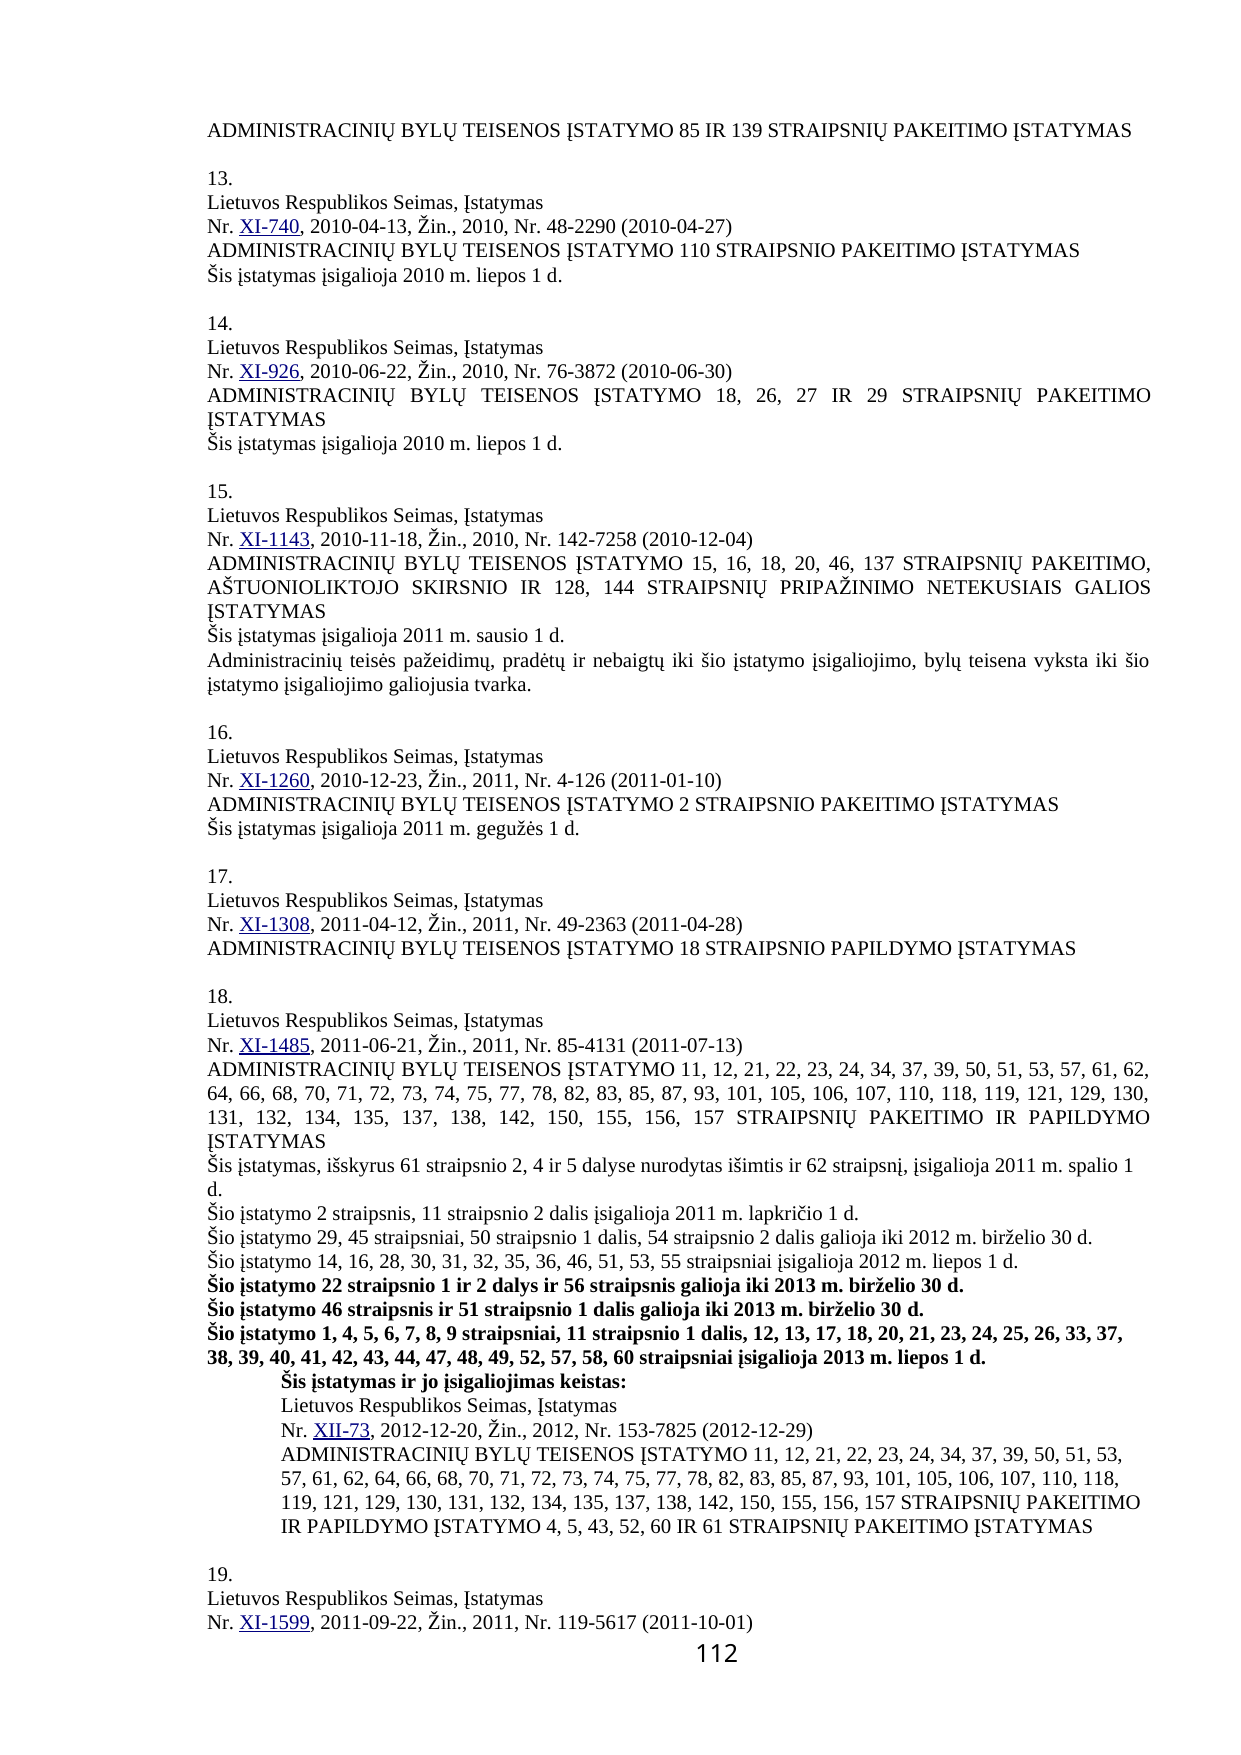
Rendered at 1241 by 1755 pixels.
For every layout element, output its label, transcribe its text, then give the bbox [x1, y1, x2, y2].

text 14. [207, 311, 1152, 335]
text Šis įstatymas įsigalioja 2011 m. gegužės 1 d. [207, 816, 1152, 840]
text Nr. XI-1599, 2011-09-22, Žin., 2011, Nr. 119-5617 (2011-10-01) [207, 1610, 1152, 1634]
text 18. [207, 984, 1152, 1008]
text Šio įstatymo 46 straipsnis ir 51 straipsnio 1 dalis galioja iki 2013 m. birželio 30 d. [207, 1297, 1152, 1321]
text ADMINISTRACINIŲ BYLŲ TEISENOS ĮSTATYMO 15, 16, 18, 20, 46, 137 STRAIPSNIŲ PAKEITIMO, AŠTUONIOLIKTOJO SKIRSNIO IR 128, 144 STRAIPSNIŲ PRIPAŽINIMO NETEKUSIAIS GALIOS ĮSTATYMAS [207, 551, 1152, 623]
text Lietuvos Respublikos Seimas, Įstatymas [207, 1008, 1152, 1032]
text Šio įstatymo 29, 45 straipsniai, 50 straipsnio 1 dalis, 54 straipsnio 2 dalis galioja iki 2012 m. birželio 30 d. [207, 1225, 1152, 1249]
text Nr. XII-73, 2012-12-20, Žin., 2012, Nr. 153-7825 (2012-12-29) [207, 1417, 1152, 1442]
text Lietuvos Respublikos Seimas, Įstatymas [207, 888, 1152, 912]
text Nr. XI-740, 2010-04-13, Žin., 2010, Nr. 48-2290 (2010-04-27) [207, 214, 1152, 238]
text ADMINISTRACINIŲ BYLŲ TEISENOS ĮSTATYMO 85 IR 139 STRAIPSNIŲ PAKEITIMO ĮSTATYMAS [207, 118, 1152, 142]
text 16. [207, 720, 1152, 744]
text Lietuvos Respublikos Seimas, Įstatymas [207, 335, 1152, 359]
text Lietuvos Respublikos Seimas, Įstatymas [207, 1586, 1152, 1610]
text Šis įstatymas įsigalioja 2010 m. liepos 1 d. [207, 431, 1152, 455]
text Lietuvos Respublikos Seimas, Įstatymas [207, 1393, 1152, 1417]
text 15. [207, 479, 1152, 503]
text Administracinių teisės pažeidimų, pradėtų ir nebaigtų iki šio įstatymo įsigaliojimo, bylų teisena vyksta iki šio įstatymo įsigaliojimo galiojusia tvarka. [207, 647, 1152, 696]
text Šio įstatymo 14, 16, 28, 30, 31, 32, 35, 36, 46, 51, 53, 55 straipsniai įsigalioja 2012 m. liepos 1 d. [207, 1249, 1152, 1273]
text Lietuvos Respublikos Seimas, Įstatymas [207, 744, 1152, 768]
text Lietuvos Respublikos Seimas, Įstatymas [207, 190, 1152, 214]
text ADMINISTRACINIŲ BYLŲ TEISENOS ĮSTATYMO 2 STRAIPSNIO PAKEITIMO ĮSTATYMAS [207, 792, 1152, 816]
text Šis įstatymas ir jo įsigaliojimas keistas: [207, 1369, 1152, 1393]
subtitle Lietuvos Respublikos Seimas, Įstatymas [207, 503, 1152, 527]
text 13. [207, 166, 1152, 190]
text Nr. XI-1143, 2010-11-18, Žin., 2010, Nr. 142-7258 (2010-12-04) [207, 527, 1152, 551]
text Nr. XI-926, 2010-06-22, Žin., 2010, Nr. 76-3872 (2010-06-30) [207, 359, 1152, 383]
text ADMINISTRACINIŲ BYLŲ TEISENOS ĮSTATYMO 110 STRAIPSNIO PAKEITIMO ĮSTATYMAS [207, 238, 1152, 262]
text ADMINISTRACINIŲ BYLŲ TEISENOS ĮSTATYMO 11, 12, 21, 22, 23, 24, 34, 37, 39, 50, 51, 53, 57, 61, 62, 64, 66, 68, 70, 71, 72, 73, 74, 75, 77, 78, 82, 83, 85, 87, 93, 101, 105, 106, 107, 110, 118, 119, 121, 129, 130, 131, 132, 134, 135, 137, 138, 142, 150, 155, 156, 157 STRAIPSNIŲ PAKEITIMO IR PAPILDYMO ĮSTATYMAS [207, 1057, 1152, 1153]
text Šis įstatymas įsigalioja 2010 m. liepos 1 d. [207, 262, 1152, 287]
text 17. [207, 864, 1152, 888]
text Šis įstatymas, išskyrus 61 straipsnio 2, 4 ir 5 dalyse nurodytas išimtis ir 62 straipsnį, įsigalioja 2011 m. spalio 1 d. [207, 1153, 1152, 1201]
text Nr. XI-1308, 2011-04-12, Žin., 2011, Nr. 49-2363 (2011-04-28) [207, 912, 1152, 936]
text ADMINISTRACINIŲ BYLŲ TEISENOS ĮSTATYMO 18, 26, 27 IR 29 STRAIPSNIŲ PAKEITIMO ĮSTATYMAS [207, 383, 1152, 431]
text Šio įstatymo 1, 4, 5, 6, 7, 8, 9 straipsniai, 11 straipsnio 1 dalis, 12, 13, 17, 18, 20, 21, 23, 24, 25, 26, 33, 37, 38, 39, 40, 41, 42, 43, 44, 47, 48, 49, 52, 57, 58, 60 straipsniai įsigalioja 2013 m. liepos 1 d. [207, 1321, 1152, 1369]
text Šis įstatymas įsigalioja 2011 m. sausio 1 d. [207, 623, 1152, 647]
text Nr. XI-1260, 2010-12-23, Žin., 2011, Nr. 4-126 (2011-01-10) [207, 768, 1152, 792]
text 19. [207, 1562, 1152, 1586]
text Šio įstatymo 2 straipsnis, 11 straipsnio 2 dalis įsigalioja 2011 m. lapkričio 1 d. [207, 1201, 1152, 1225]
text ADMINISTRACINIŲ BYLŲ TEISENOS ĮSTATYMO 11, 12, 21, 22, 23, 24, 34, 37, 39, 50, 51, 53, 57, 61, 62, 64, 66, 68, 70, 71, 72, 73, 74, 75, 77, 78, 82, 83, 85, 87, 93, 101, 105, 106, 107, 110, 118, 119, 121, 129, 130, 131, 132, 134, 135, 137, 138, 142, 150, 155, 156, 157 STRAIPSNIŲ PAKEITIMO IR PAPILDYMO ĮSTATYMO 4, 5, 43, 52, 60 IR 61 STRAIPSNIŲ PAKEITIMO ĮSTATYMAS [281, 1442, 1152, 1538]
text ADMINISTRACINIŲ BYLŲ TEISENOS ĮSTATYMO 18 STRAIPSNIO PAPILDYMO ĮSTATYMAS [207, 936, 1152, 960]
text Nr. XI-1485, 2011-06-21, Žin., 2011, Nr. 85-4131 (2011-07-13) [207, 1032, 1152, 1057]
text Šio įstatymo 22 straipsnio 1 ir 2 dalys ir 56 straipsnis galioja iki 2013 m. birželio 30 d. [207, 1273, 1152, 1297]
